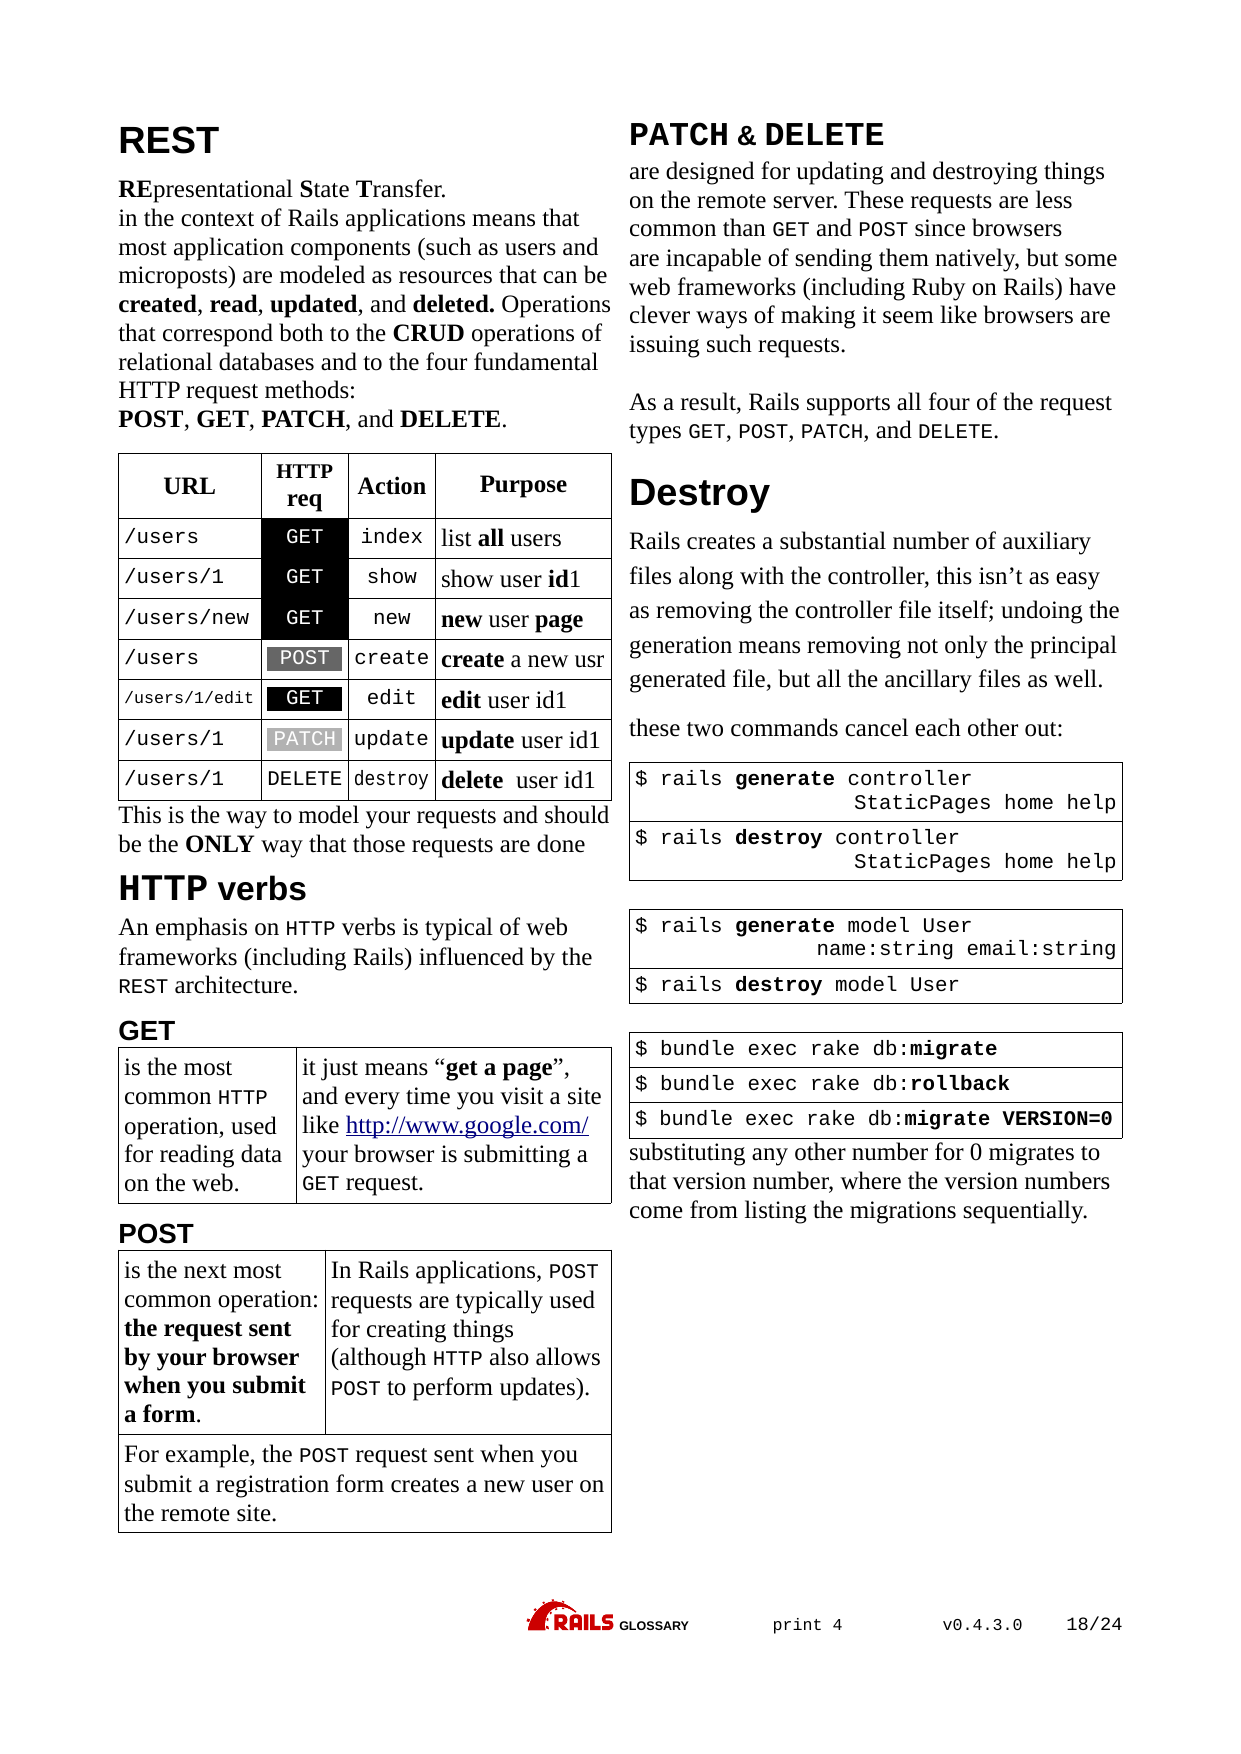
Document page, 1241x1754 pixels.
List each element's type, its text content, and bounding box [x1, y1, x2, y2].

subtitle PATCH & DELETE [629, 118, 1122, 156]
table_cell update user id1 [436, 720, 611, 759]
table_header In Rails applications, POST requests are typically used for creating things (although HTTP also allows POST to perform updates). [326, 1251, 611, 1434]
subtitle GET [118, 1015, 611, 1047]
table_cell $ bundle exec rake db:rollback [630, 1068, 1122, 1102]
table_cell GET [262, 599, 348, 639]
text substituting any other number for 0 migrates to that version number, where the version numbers come from listing the migrations sequentially. [629, 1139, 1122, 1224]
table_cell edit user id1 [436, 680, 611, 719]
table_cell DELETE [262, 761, 348, 800]
text are incapable of sending them natively, but some web frameworks (including Ruby on Rails) have clever ways of making it seem like browsers are issuing such requests. [629, 243, 1122, 358]
table_cell destroy [349, 761, 435, 800]
table_cell /users/1/edit [119, 680, 261, 719]
table_cell POST [262, 640, 348, 679]
table_cell create [349, 640, 435, 679]
text REpresentational State Transfer. [118, 174, 611, 203]
table_cell $ rails destroy model User [630, 969, 1122, 1003]
subtitle REST [118, 118, 611, 162]
text these two commands cancel each other out: [629, 713, 1122, 742]
table_cell /users [119, 640, 261, 679]
table_cell For example, the POST request sent when you submit a registration form creates a new user on the remote site. [119, 1435, 611, 1532]
table_cell edit [349, 680, 435, 719]
text in the context of Rails applications means that most application components (such as users and microposts) are modeled as resources that can be created, read, updated, and deleted. Operations that correspond both to the CRUD operations of relational databases and to the four fundamental HTTP request methods: [118, 203, 611, 404]
table_cell show [349, 559, 435, 598]
subtitle POST [118, 1218, 611, 1249]
text Rails creates a substantial number of auxiliary files along with the controller, this isn’t as easy as removing the controller file itself; undoing the generation means removing not only the principal generated file, but all the ancillary files as well. [629, 526, 1122, 693]
subtitle HTTP verbs [118, 869, 611, 912]
table_cell index [349, 519, 435, 558]
subtitle Destroy [629, 470, 1122, 514]
text POST, GET, PATCH, and DELETE. [118, 404, 611, 433]
table_cell create a new usr [436, 640, 611, 679]
text An emphasis on HTTP verbs is typical of web frameworks (including Rails) influenced by the REST architecture. [118, 912, 611, 1000]
table_header URL [119, 454, 261, 518]
table_cell $ bundle exec rake db:migrate VERSION=0 [630, 1103, 1122, 1137]
table_cell PATCH [262, 720, 348, 759]
table_header $ bundle exec rake db:migrate [630, 1033, 1122, 1067]
table_cell GET [262, 519, 348, 558]
table_cell $ rails destroy controller StaticPages home help [630, 822, 1122, 880]
table_cell new [349, 599, 435, 639]
text are designed for updating and destroying things on the remote server. These requests are less common than GET and POST since browsers [629, 156, 1122, 243]
table_cell /users/1 [119, 559, 261, 598]
text This is the way to model your requests and should be the ONLY way that those requests are done [118, 801, 611, 857]
table_header Action [349, 454, 435, 518]
table_cell /users/1 [119, 761, 261, 800]
table_cell new user page [436, 599, 611, 639]
text As a result, Rails supports all four of the request types GET, POST, PATCH, and DELETE. [629, 387, 1122, 445]
table_cell show user id1 [436, 559, 611, 598]
table_cell /users/new [119, 599, 261, 639]
table_header $ rails generate model User name:string email:string [630, 910, 1122, 968]
table_header it just means “get a page”, and every time you visit a site like http://www.google.com/ your browser is submitting a GET request. [297, 1048, 611, 1203]
table_cell GET [262, 559, 348, 598]
table_header Purpose [436, 454, 611, 518]
table_cell list all users [436, 519, 611, 558]
table_cell /users [119, 519, 261, 558]
table_header is the next most common operation: the request sent by your browser when you submit a form. [119, 1251, 325, 1434]
table_header $ rails generate controller StaticPages home help [630, 763, 1122, 821]
table_cell update [349, 720, 435, 759]
table_header HTTP req [262, 454, 348, 518]
table_cell GET [262, 680, 348, 719]
table_cell /users/1 [119, 720, 261, 759]
table_header is the most common HTTP operation, used for reading data on the web. [119, 1048, 296, 1203]
table_cell delete user id1 [436, 761, 611, 800]
